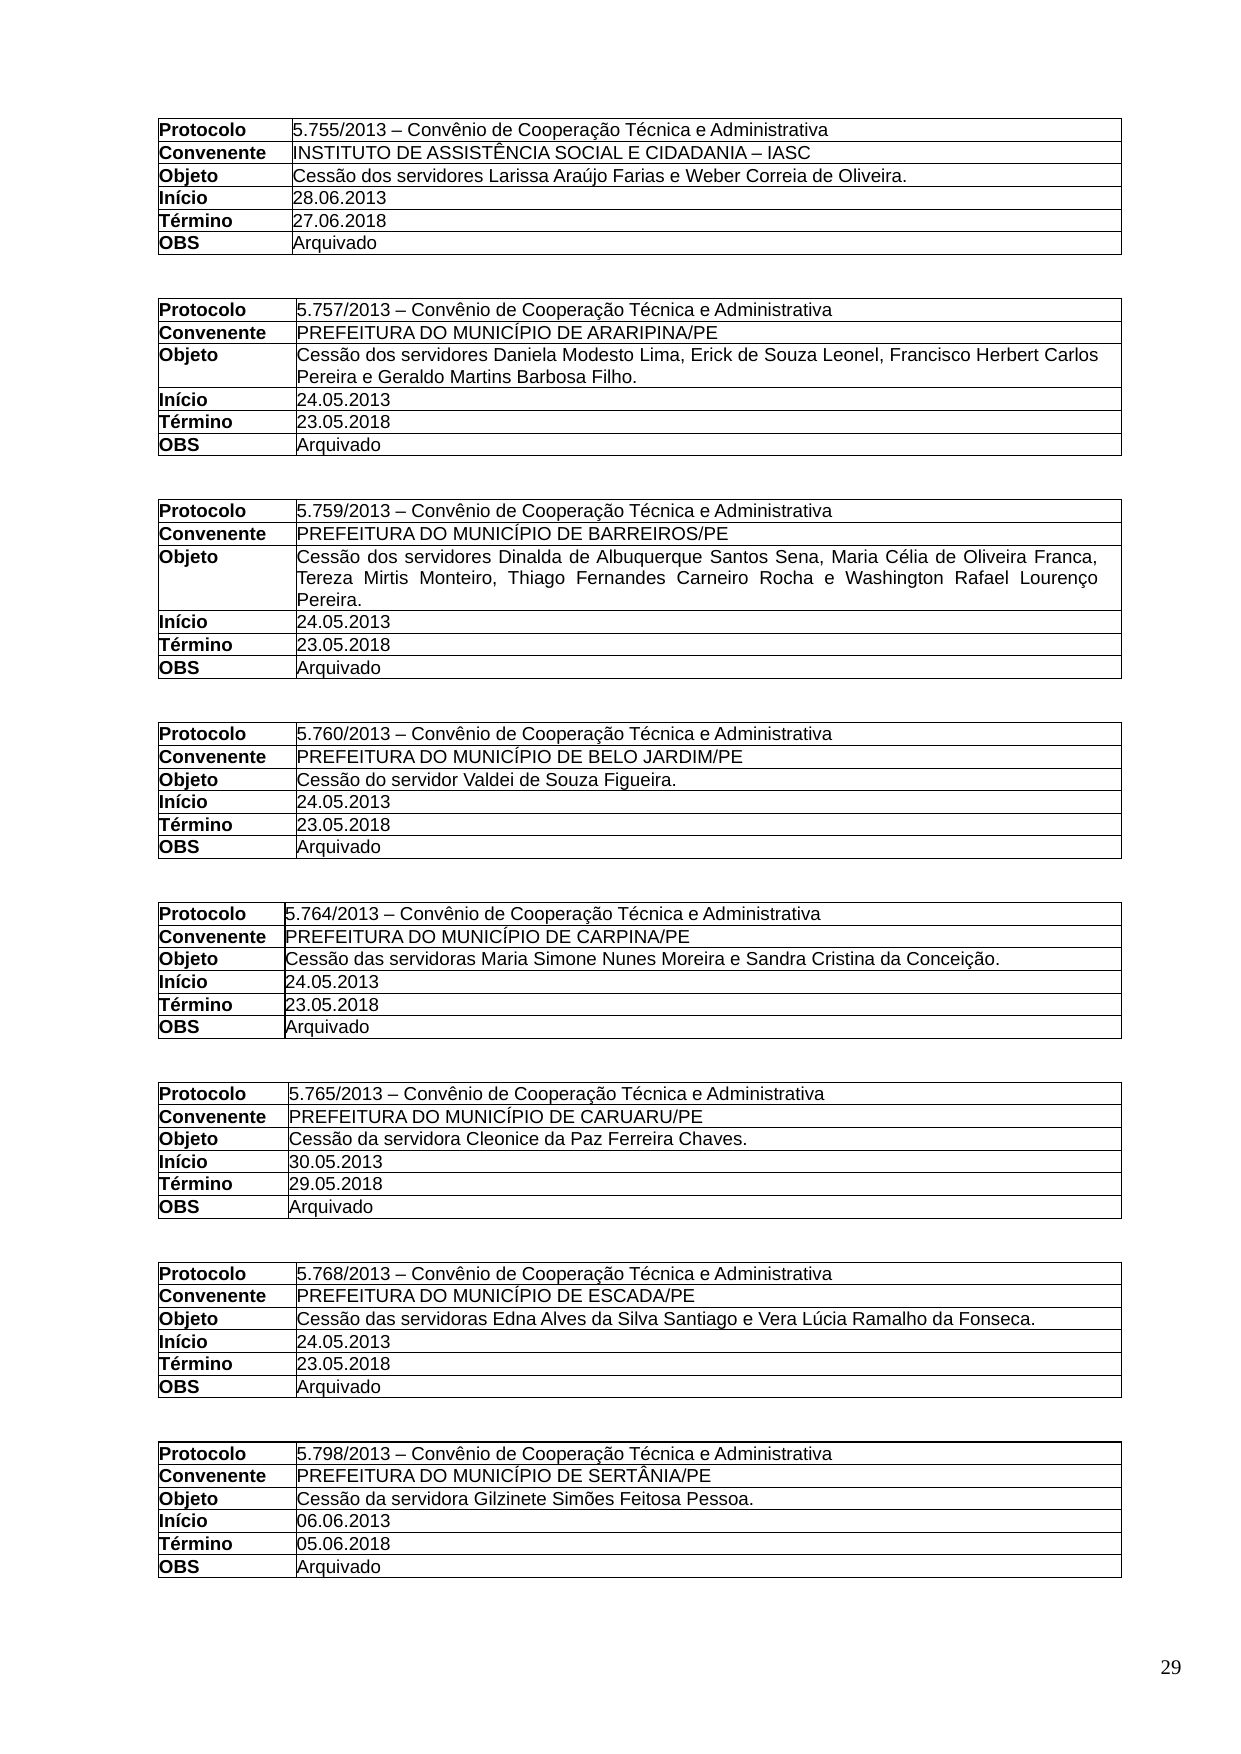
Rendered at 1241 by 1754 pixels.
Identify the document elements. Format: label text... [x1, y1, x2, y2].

table_cell 24.05.2013 [286, 971, 1121, 992]
table_cell 27.06.2018 [293, 210, 1121, 231]
table_cell PREFEITURA DO MUNICÍPIO DE ESCADA/PE [297, 1285, 1121, 1307]
table_cell PREFEITURA DO MUNICÍPIO DE SERTÂNIA/PE [297, 1465, 1121, 1487]
table_cell Cessão da servidora Gilzinete Simões Feitosa Pessoa. [297, 1488, 1121, 1509]
table_cell OBS [159, 232, 292, 254]
table_cell Objeto [159, 164, 292, 186]
table_cell Término [159, 634, 296, 655]
table_cell OBS [159, 1376, 296, 1397]
table_cell Cessão das servidoras Maria Simone Nunes Moreira e Sandra Cristina da Conceição. [286, 948, 1121, 970]
table_cell 05.06.2018 [297, 1533, 1121, 1554]
table_header Protocolo [159, 903, 284, 924]
table_header Protocolo [159, 1443, 296, 1464]
table_cell Cessão da servidora Cleonice da Paz Ferreira Chaves. [289, 1128, 1121, 1149]
table_cell Término [159, 1173, 288, 1195]
table_cell Convenente [159, 322, 296, 343]
table_cell Início [159, 1151, 288, 1172]
table_cell Término [159, 210, 292, 231]
table_cell Convenente [159, 523, 296, 544]
table_header Protocolo [159, 1263, 296, 1284]
table_header Protocolo [159, 500, 296, 522]
table_header Protocolo [159, 119, 292, 141]
table_cell Objeto [159, 948, 284, 970]
table_header 5.755/2013 – Convênio de Cooperação Técnica e Administrativa [293, 119, 1121, 141]
table_cell 23.05.2018 [297, 814, 1121, 835]
table_cell 24.05.2013 [297, 388, 1121, 410]
table_cell 24.05.2013 [297, 1330, 1121, 1352]
table_cell Convenente [159, 746, 296, 767]
table_cell 30.05.2013 [289, 1151, 1121, 1172]
table_cell Cessão dos servidores Daniela Modesto Lima, Erick de Souza Leonel, Francisco Herbert Carlos Pereira e Geraldo Martins Barbosa Filho. [297, 344, 1121, 387]
table_cell Cessão dos servidores Larissa Araújo Farias e Weber Correia de Oliveira. [293, 164, 1121, 186]
table_cell Término [159, 814, 296, 835]
table_cell OBS [159, 1555, 296, 1577]
table_header Protocolo [159, 1083, 288, 1104]
table_cell Cessão dos servidores Dinalda de Albuquerque Santos Sena, Maria Célia de Oliveira Franca, Tereza Mirtis Monteiro, Thiago Fernandes Carneiro Rocha e Washington Rafael Lourenço Pereira. [297, 546, 1121, 610]
table_cell OBS [159, 836, 296, 858]
table_cell 23.05.2018 [286, 994, 1121, 1015]
table_header Protocolo [159, 299, 296, 321]
table_cell PREFEITURA DO MUNICÍPIO DE ARARIPINA/PE [297, 322, 1121, 343]
table_cell 24.05.2013 [297, 611, 1121, 633]
table_cell Objeto [159, 1488, 296, 1509]
table_cell Arquivado [297, 1376, 1121, 1397]
table_cell Início [159, 388, 296, 410]
table_cell Arquivado [297, 836, 1121, 858]
table_cell Arquivado [297, 1555, 1121, 1577]
table_header 5.765/2013 – Convênio de Cooperação Técnica e Administrativa [289, 1083, 1121, 1104]
table_cell Arquivado [297, 656, 1121, 678]
table_cell OBS [159, 1196, 288, 1217]
table_header 5.759/2013 – Convênio de Cooperação Técnica e Administrativa [297, 500, 1121, 522]
table_cell Arquivado [289, 1196, 1121, 1217]
table_header 5.764/2013 – Convênio de Cooperação Técnica e Administrativa [286, 903, 1121, 924]
table_cell 23.05.2018 [297, 634, 1121, 655]
table_cell Término [159, 411, 296, 432]
table_cell Convenente [159, 926, 284, 947]
table_header 5.768/2013 – Convênio de Cooperação Técnica e Administrativa [297, 1263, 1121, 1284]
table_cell PREFEITURA DO MUNICÍPIO DE BARREIROS/PE [297, 523, 1121, 544]
table_cell Término [159, 1533, 296, 1554]
table_cell Cessão das servidoras Edna Alves da Silva Santiago e Vera Lúcia Ramalho da Fonseca. [297, 1308, 1121, 1329]
table_cell Objeto [159, 769, 296, 790]
table_cell Término [159, 1353, 296, 1374]
table_cell Arquivado [293, 232, 1121, 254]
table_cell Convenente [159, 142, 292, 163]
table_cell PREFEITURA DO MUNICÍPIO DE CARUARU/PE [289, 1105, 1121, 1127]
table_header 5.757/2013 – Convênio de Cooperação Técnica e Administrativa [297, 299, 1121, 321]
table_cell Arquivado [297, 434, 1121, 455]
table_cell 24.05.2013 [297, 791, 1121, 813]
table_cell Convenente [159, 1105, 288, 1127]
table_cell 28.06.2013 [293, 187, 1121, 208]
table_cell 06.06.2013 [297, 1510, 1121, 1532]
table_cell Objeto [159, 1308, 296, 1329]
table_cell Convenente [159, 1285, 296, 1307]
table_cell Cessão do servidor Valdei de Souza Figueira. [297, 769, 1121, 790]
table_cell Convenente [159, 1465, 296, 1487]
table_header 5.798/2013 – Convênio de Cooperação Técnica e Administrativa [297, 1443, 1121, 1464]
table_header Protocolo [159, 723, 296, 745]
table_cell Início [159, 1330, 296, 1352]
table_cell 23.05.2018 [297, 1353, 1121, 1374]
table_cell Objeto [159, 546, 296, 610]
table_cell Objeto [159, 1128, 288, 1149]
table_cell OBS [159, 434, 296, 455]
table_cell INSTITUTO DE ASSISTÊNCIA SOCIAL E CIDADANIA – IASC [293, 142, 1121, 163]
table_cell Início [159, 187, 292, 208]
table_header 5.760/2013 – Convênio de Cooperação Técnica e Administrativa [297, 723, 1121, 745]
table_cell Início [159, 971, 284, 992]
table_cell PREFEITURA DO MUNICÍPIO DE CARPINA/PE [286, 926, 1121, 947]
table_cell 29.05.2018 [289, 1173, 1121, 1195]
table_cell OBS [159, 1016, 284, 1038]
table_cell PREFEITURA DO MUNICÍPIO DE BELO JARDIM/PE [297, 746, 1121, 767]
table_cell Objeto [159, 344, 296, 387]
table_cell OBS [159, 656, 296, 678]
table_cell Término [159, 994, 284, 1015]
table_cell Início [159, 791, 296, 813]
table_cell Início [159, 1510, 296, 1532]
table_cell 23.05.2018 [297, 411, 1121, 432]
table_cell Arquivado [286, 1016, 1121, 1038]
table_cell Início [159, 611, 296, 633]
